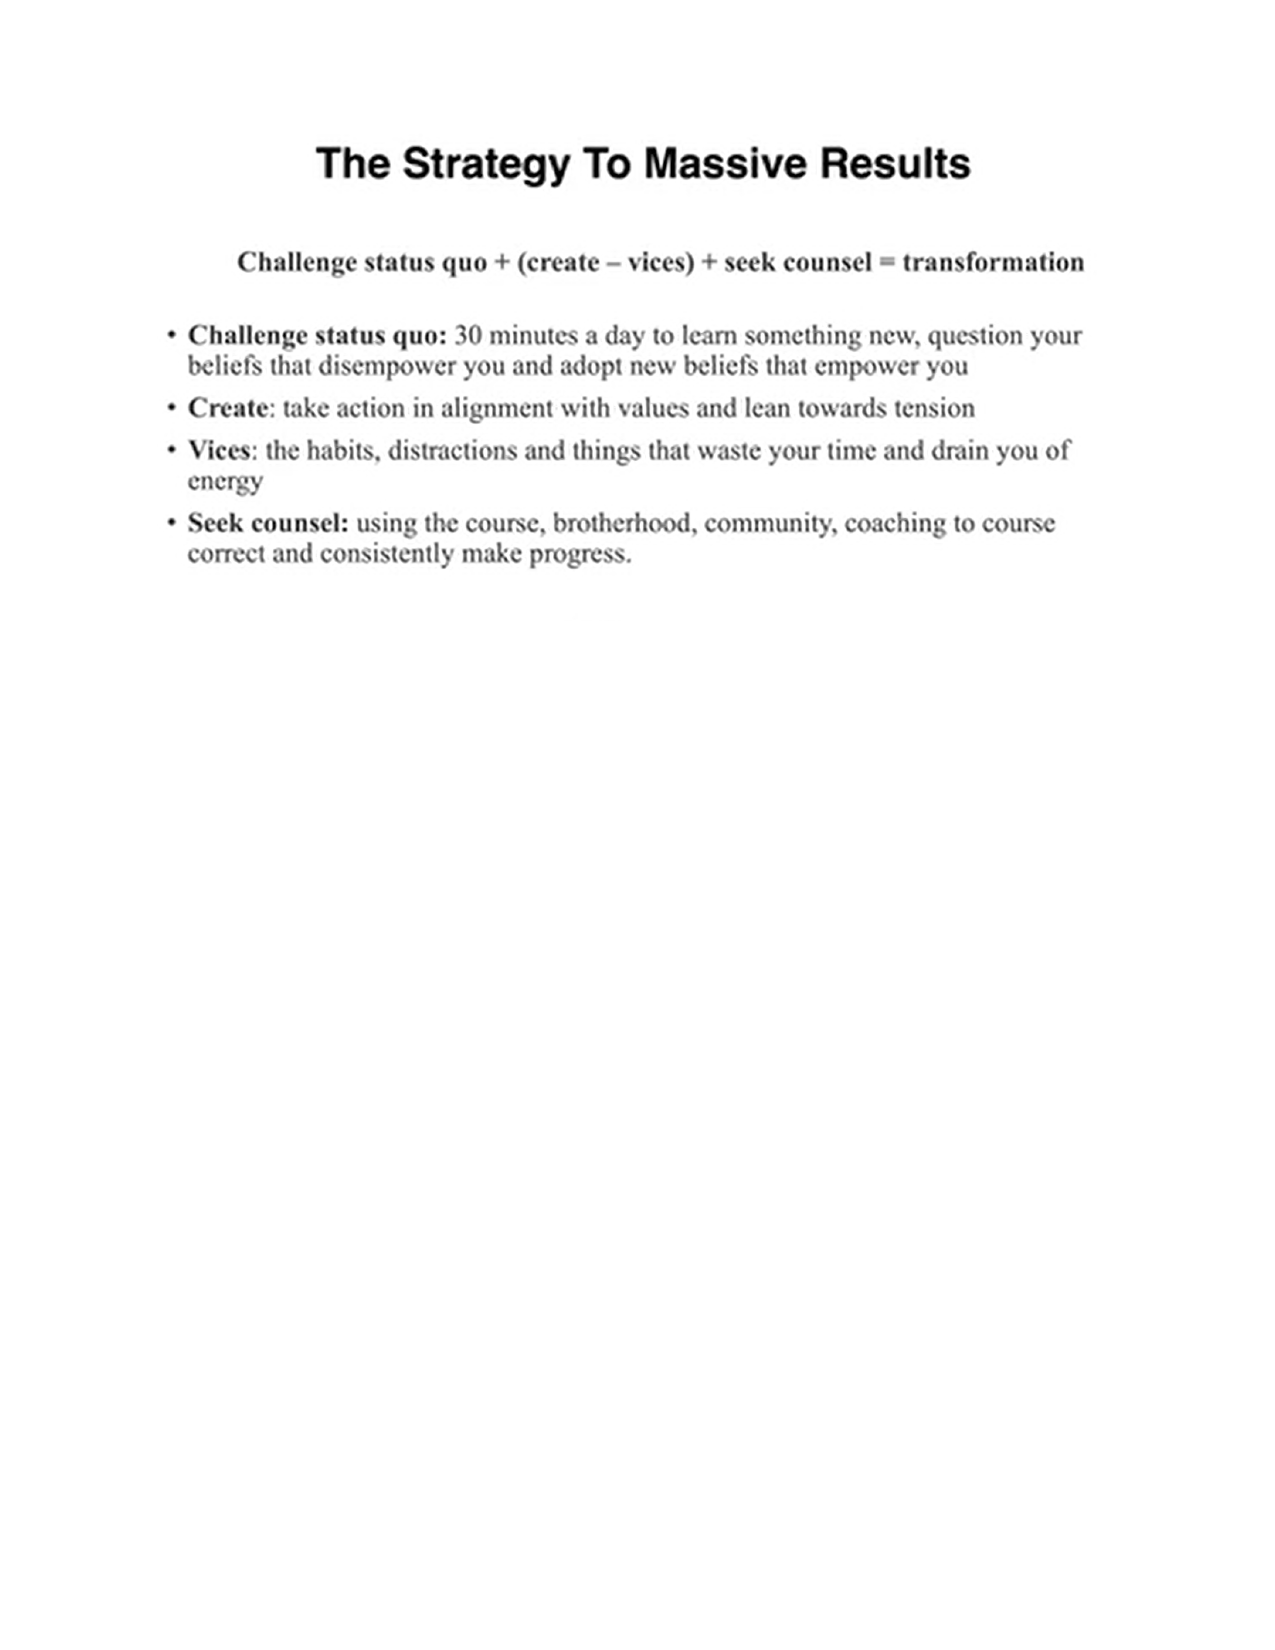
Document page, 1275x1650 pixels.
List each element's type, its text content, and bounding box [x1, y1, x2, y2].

picture [118, 118, 1157, 621]
text 6/30/2022 1. The journey that lays ahead. Excise the toxic beliefs you've clung to for years and then rebuild me. [118, 649, 1157, 707]
text Freedom and travel are key for me right now. I travel unique places and do rad things. I surf, hunt, fish, mountain bike, snowboard, ski, snowmobile, jiu jitsu, ride harleys, skydive, scuba dive, build complex puzzles, and write intense fiction novels. I feel most at home waking up in the mountains near a stream, or of the coast in a sailboat anchored near a prime surf spot. I want to sail around the world in my own sailboat, write my novel that I've dreamed of for years, and own my own homestead that supports me and my chosen family. My biggest take aways are humans are pack animals. I have found so much motivation in knowing I am in a group of men who are striving to be their best. Your success fuels mine! So let's get our dreams together! Another take away is the deep look at yourself, honesty, and willingness to do hard things that are required here. So excited to really be the man I know I can be. Appreciate the accountability and drive here. [118, 1062, 1157, 1509]
text 6/24/2022 [118, 735, 1157, 764]
text HEY YOU RAD HUMANS! LET'S TAKE THIS WORLD BY STORM. Blake here! An explorer with viking blood in my veins, adventure in my heart, and a wild streak a mile wide. I am here to conquor my laziness, banish my dependence on vices, build unshakable habits that create progress daily towards my goals, and unlock the life of passion and love I know is in me. [118, 764, 1157, 883]
text I am a 34 year old man living in the mountains of Montana. I am a software engineer by trade. I worked hard and sacrificed things dear to me so I could have a job that allows me to work remote. I value freedom and exploration, but I want to build a tribe of loving chosen family and settle down on some beautiful land and build a homestead, after I've seen the world. [118, 913, 1157, 1032]
